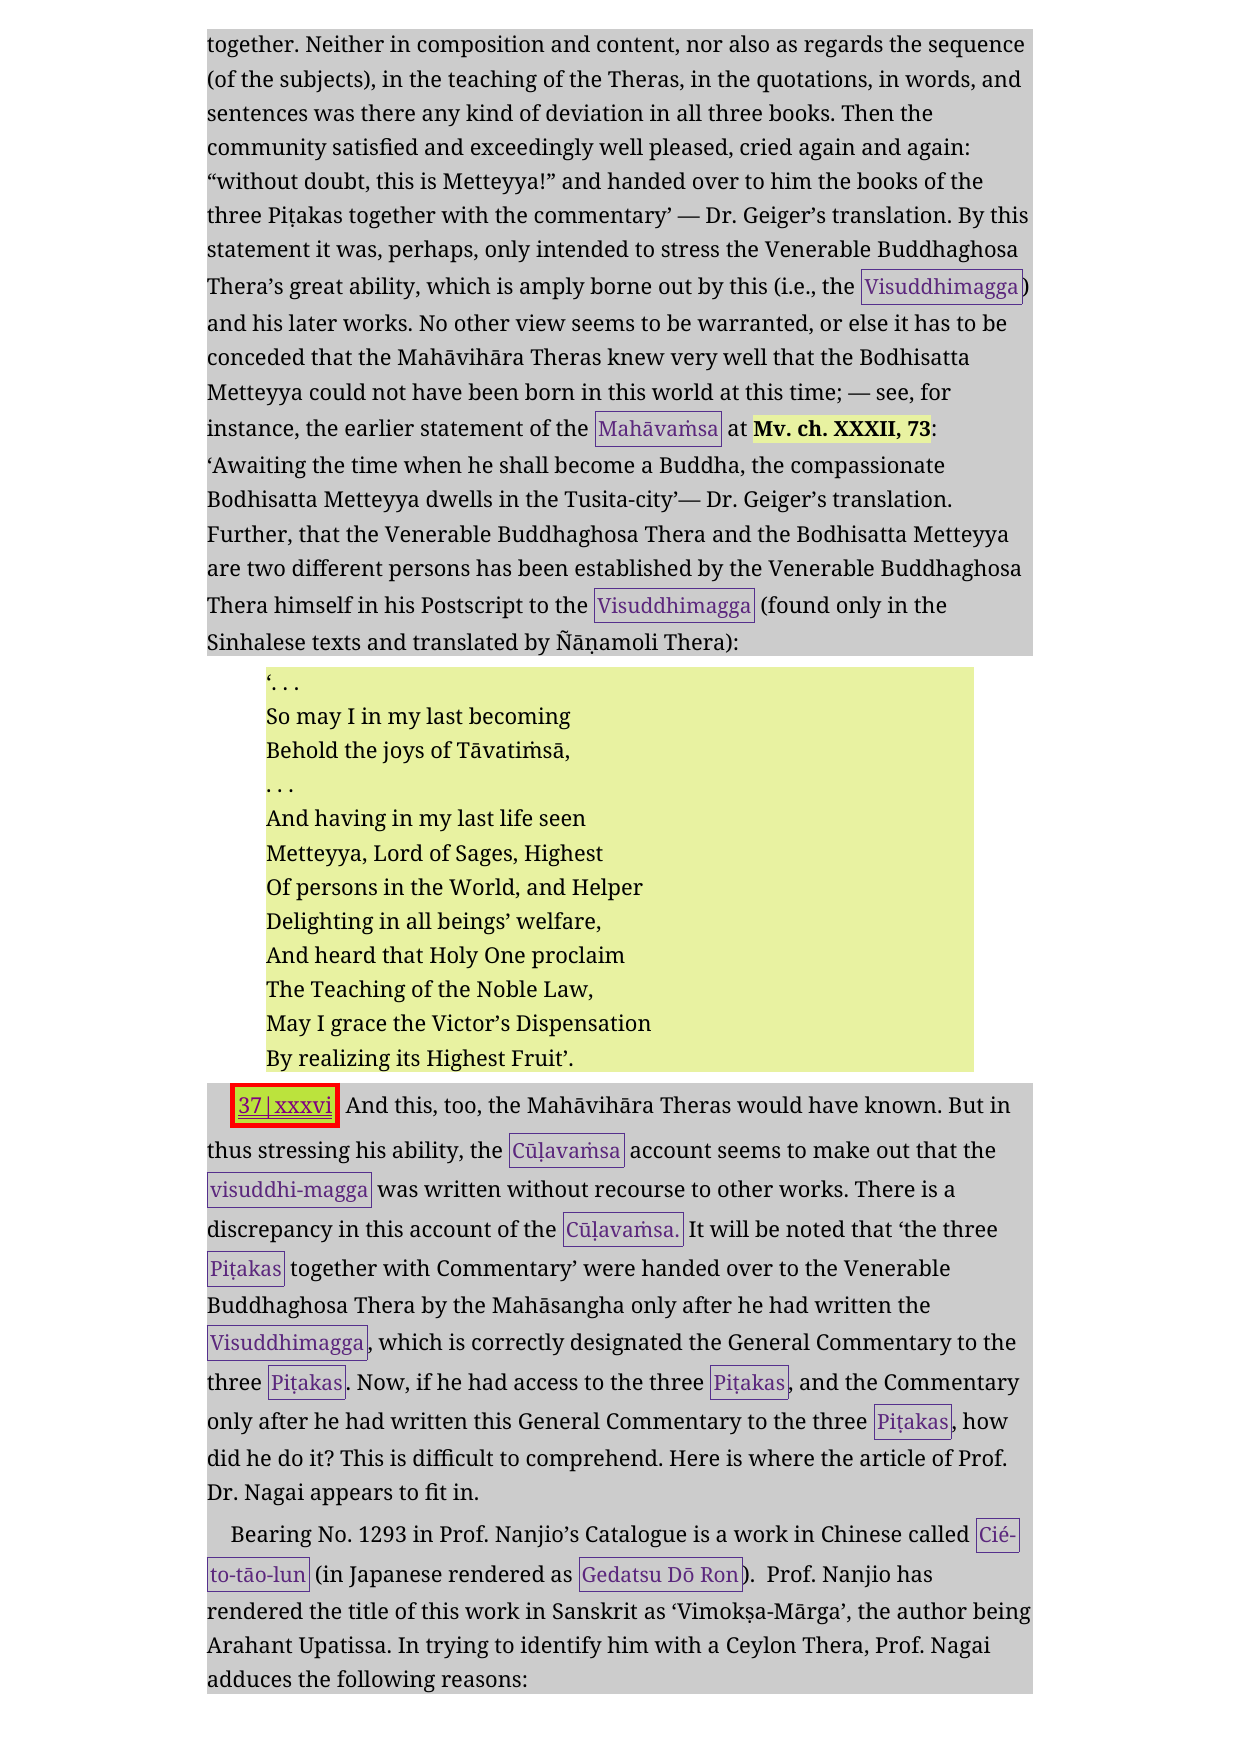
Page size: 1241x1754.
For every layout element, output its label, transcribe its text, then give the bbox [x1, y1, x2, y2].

text 37|xxxvi And this, too, the Mahāvihāra Theras would have known. But in thus stressing his ability, the Cūḷavaṁsa account seems to make out that the visuddhi-magga was written without recourse to other works. There is a discrepancy in this account of the Cūḷavaṁsa. It will be noted that ‘the three Piṭakas together with Commentary’ were handed over to the Venerable Buddhaghosa Thera by the Mahāsangha only after he had written the Visuddhimagga, which is correctly designated the General Commentary to the three Piṭakas. Now, if he had access to the three Piṭakas, and the Commentary only after he had written this General Commentary to the three Piṭakas, how did he do it? This is difficult to comprehend. Here is where the article of Prof. Dr. Nagai appears to fit in. [207, 1083, 1033, 1507]
text Bearing No. 1293 in Prof. Nanjio’s Catalogue is a work in Chinese called Cié-to-tāo-lun (in Japanese rendered as Gedatsu Dō Ron). Prof. Nanjio has rendered the title of this work in Sanskrit as ‘Vimokṣa-Mārga’, the author being Arahant Upatissa. In trying to identify him with a Ceylon Thera, Prof. Nagai adduces the following reasons: [207, 1517, 1033, 1694]
text And having in my last life seen Metteyya, Lord of Sages, Highest Of persons in the World, and Helper Delighting in all beings’ welfare, And heard that Holy One proclaim The Teaching of the Noble Law, May I grace the Victor’s Dispensation By realizing its Highest Fruit’. [266, 803, 974, 1072]
text together. Neither in composition and content, nor also as regards the sequence (of the subjects), in the teaching of the Theras, in the quotations, in words, and sentences was there any kind of deviation in all three books. Then the community satisfied and exceedingly well pleased, cried again and again: “without doubt, this is Metteyya!” and handed over to him the books of the three Piṭakas together with the commentary’ — Dr. Geiger’s translation. By this statement it was, perhaps, only intended to stress the Venerable Buddhaghosa Thera’s great ability, which is amply borne out by this (i.e., the Visuddhimagga) and his later works. No other view seems to be warranted, or else it has to be conceded that the Mahāvihāra Theras knew very well that the Bodhisatta Metteyya could not have been born in this world at this time; — see, for instance, the earlier statement of the Mahāvaṁsa at Mv. ch. XXXII, 73: ‘Awaiting the time when he shall become a Buddha, the compassionate Bodhisatta Metteyya dwells in the Tusita-city’— Dr. Geiger’s translation. Further, that the Venerable Buddhaghosa Thera and the Bodhisatta Metteyya are two different persons has been established by the Venerable Buddhaghosa Thera himself in his Postscript to the Visuddhimagga (found only in the Sinhalese texts and translated by Ñāṇamoli Thera): [207, 29, 1033, 656]
text ‘. . . So may I in my last becoming Behold the joys of Tāvatiṁsā, . . . [266, 667, 974, 799]
